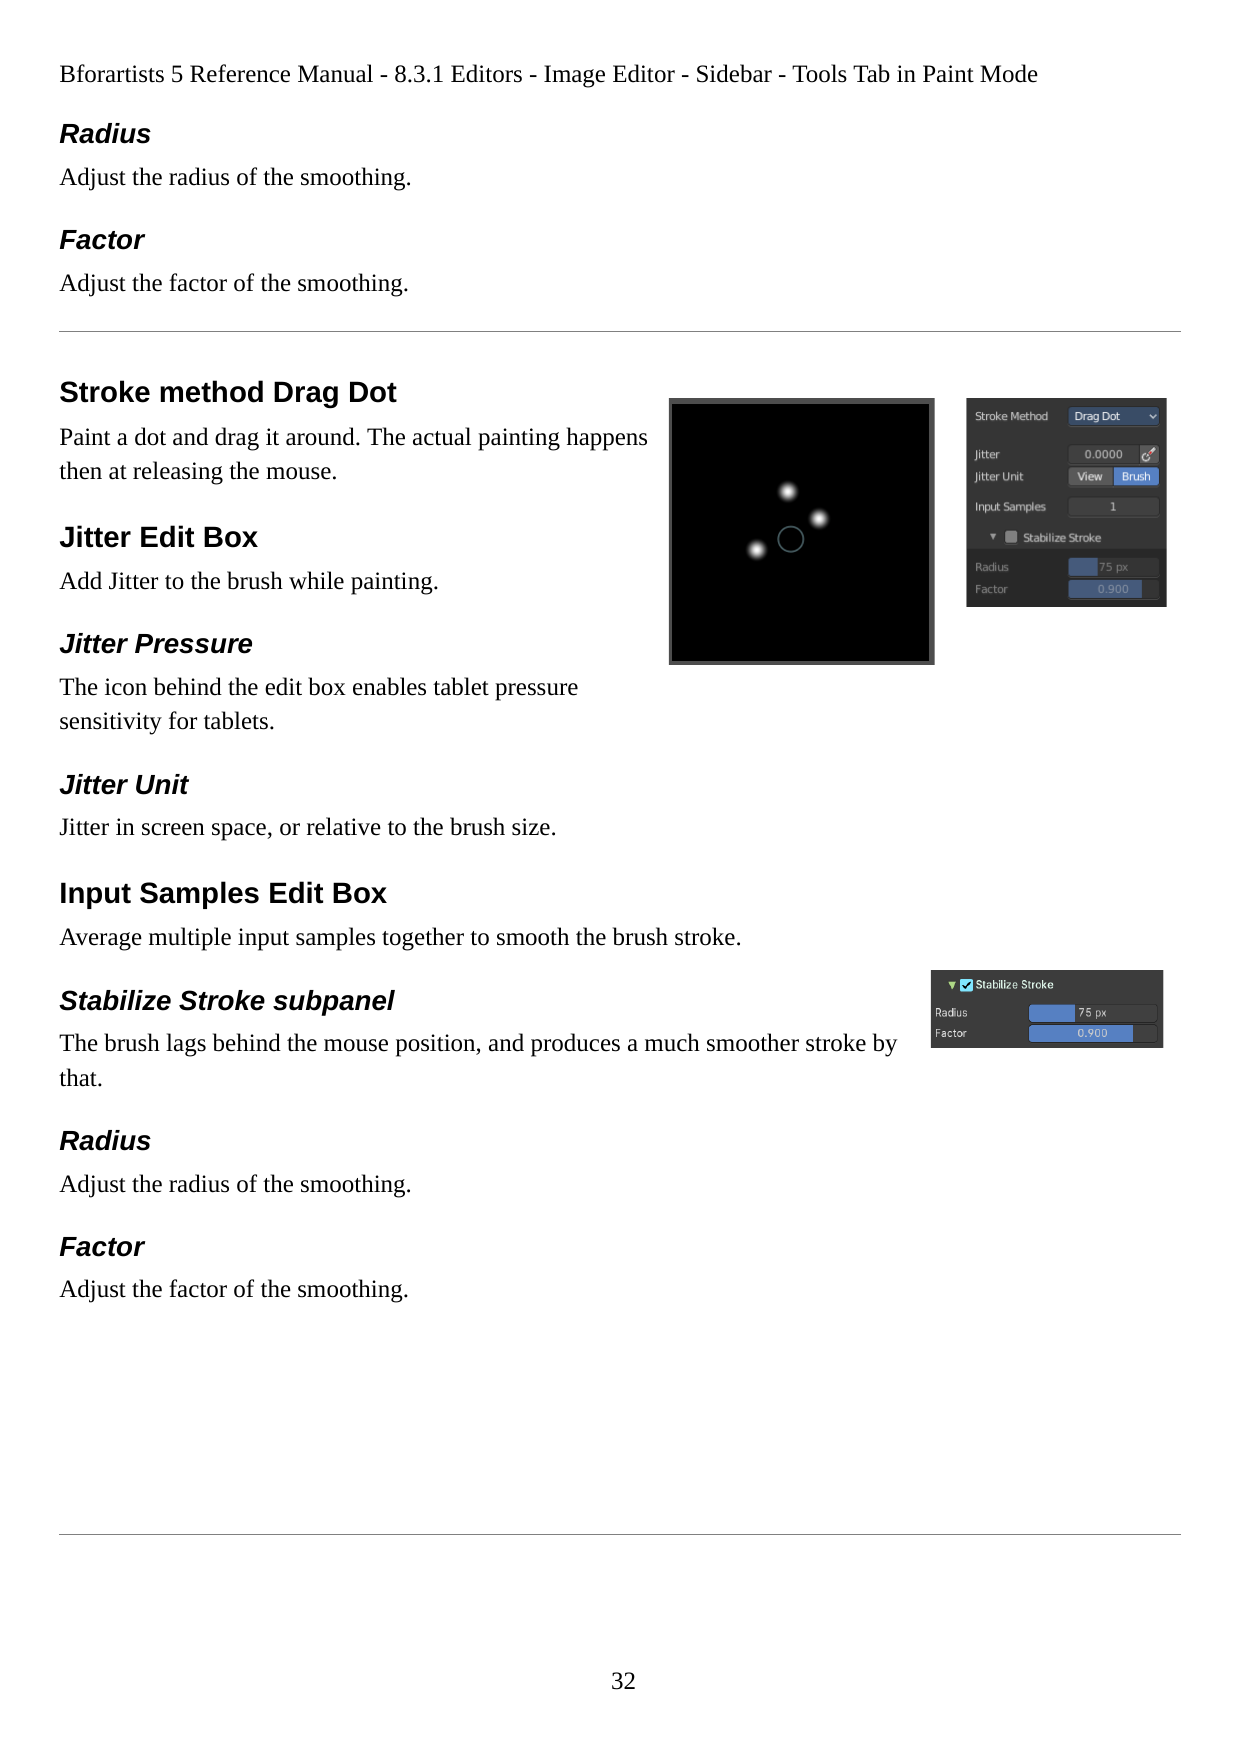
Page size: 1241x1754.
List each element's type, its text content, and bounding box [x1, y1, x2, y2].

subtitle Radius [59, 1124, 1181, 1156]
subtitle Jitter Pressure [59, 628, 668, 659]
text [935, 566, 966, 595]
text Add Jitter to the brush while painting. [59, 566, 668, 595]
text Jitter in screen space, or relative to the brush size. [59, 812, 1181, 841]
subtitle [935, 628, 1181, 659]
text Average multiple input samples together to smooth the brush stroke. [59, 922, 1181, 951]
text Paint a dot and drag it around. The actual painting happens then at releasing the mouse. [59, 422, 668, 485]
subtitle Stroke method Drag Dot [59, 375, 1181, 409]
text The icon behind the edit box enables tablet pressure sensitivity for tablets. [59, 672, 1181, 735]
subtitle Input Samples Edit Box [59, 876, 1181, 910]
text The brush lags behind the mouse position, and produces a much smoother stroke by that. [59, 1028, 1181, 1091]
text [935, 422, 966, 485]
text Adjust the radius of the smoothing. [59, 1169, 1181, 1197]
text Adjust the radius of the smoothing. [59, 162, 1181, 190]
text Adjust the factor of the smoothing. [59, 1274, 1181, 1303]
subtitle Jitter Edit Box [59, 520, 668, 553]
subtitle [1164, 984, 1181, 1016]
subtitle Jitter Unit [59, 768, 1181, 800]
subtitle Factor [59, 223, 1181, 255]
subtitle [935, 520, 966, 553]
picture [966, 398, 1167, 607]
subtitle Stabilize Stroke subpanel [59, 984, 930, 1016]
subtitle Factor [59, 1230, 1181, 1262]
text Adjust the factor of the smoothing. [59, 268, 1181, 296]
picture [668, 398, 935, 665]
subtitle Radius [59, 117, 1181, 149]
subtitle [1167, 520, 1181, 553]
picture [930, 970, 1164, 1048]
